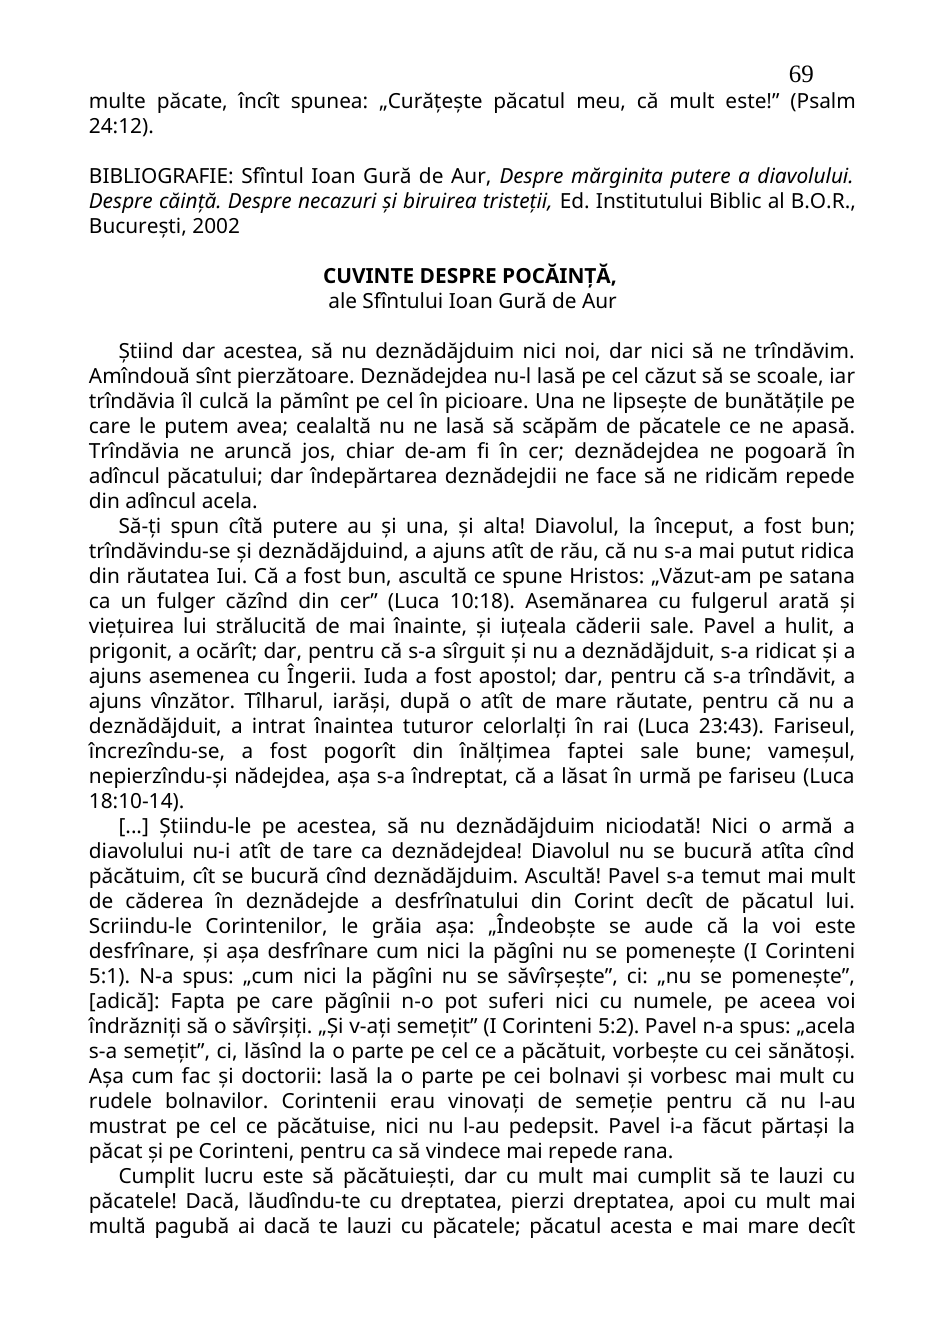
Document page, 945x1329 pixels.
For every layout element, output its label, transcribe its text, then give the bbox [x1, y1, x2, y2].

text [...] Ştiindu-le pe acestea, să nu deznădăjduim niciodată! Nici o armă a diavolului nu-i atît de tare ca deznădejdea! Diavolul nu se bucură atîta cînd păcătuim, cît se bucură cînd deznădăjduim. Ascultă! Pavel s-a temut mai mult de căderea în deznădejde a desfrînatului din Corint decît de păcatul lui. Scriindu-le Corintenilor, le grăia aşa: „Îndeobşte se aude că la voi este desfrînare, şi aşa desfrînare cum nici la păgîni nu se pomeneşte (I Corinteni 5:1). N-a spus: „cum nici la păgîni nu se săvîrşeşte”, ci: „nu se pomeneşte”, [adică]: Fapta pe care păgînii n-o pot suferi nici cu numele, pe aceea voi îndrăzniţi să o săvîrşiţi. „Şi v-aţi semeţit” (I Corinteni 5:2). Pavel n-a spus: „acela s-a semeţit”, ci, lăsînd la o parte pe cel ce a păcătuit, vorbeşte cu cei sănătoşi. Aşa cum fac şi doctorii: lasă la o parte pe cei bolnavi şi vorbesc mai mult cu rudele bolnavilor. Corintenii erau vinovaţi de semeţie pentru că nu l-au mustrat pe cel ce păcătuise, nici nu l-au pedepsit. Pavel i-a făcut părtaşi la păcat şi pe Corinteni, pentru ca să vindece mai repede rana. [89, 814, 856, 1164]
text ale Sfîntului Ioan Gură de Aur [89, 289, 856, 314]
text Cumplit lucru este să păcătuieşti, dar cu mult mai cumplit să te lauzi cu păcatele! Dacă, lăudîndu-te cu dreptatea, pierzi dreptatea, apoi cu mult mai multă pagubă ai dacă te lauzi cu păcatele; păcatul acesta e mai mare decît [89, 1164, 856, 1239]
text multe păcate, încît spunea: „Curăţeşte păcatul meu, că mult este!” (Psalm 24:12). [89, 89, 856, 139]
text BIBLIOGRAFIE: Sfîntul Ioan Gură de Aur, Despre mărginita putere a diavolului. Despre căinţă. Despre necazuri şi biruirea tristeţii, Ed. Institutului Biblic al B.O.R., Bucureşti, 2002 [89, 164, 856, 239]
text Ştiind dar acestea, să nu deznădăjduim nici noi, dar nici să ne trîndăvim. Amîndouă sînt pierzătoare. Deznădejdea nu-l lasă pe cel căzut să se scoale, iar trîndăvia îl culcă la pămînt pe cel în picioare. Una ne lipseşte de bunătăţile pe care le putem avea; cealaltă nu ne lasă să scăpăm de păcatele ce ne apasă. Trîndăvia ne aruncă jos, chiar de-am fi în cer; deznădejdea ne pogoară în adîncul păcatului; dar îndepărtarea deznădejdii ne face să ne ridicăm repede din adîncul acela. [89, 339, 856, 514]
text CUVINTE DESPRE POCĂINŢĂ, [89, 264, 856, 289]
text Să-ţi spun cîtă putere au şi una, şi alta! Diavolul, la început, a fost bun; trîndăvindu-se şi deznădăjduind, a ajuns atît de rău, că nu s-a mai putut ridica din răutatea Iui. Că a fost bun, ascultă ce spune Hristos: „Văzut-am pe satana ca un fulger căzînd din cer” (Luca 10:18). Asemănarea cu fulgerul arată şi vieţuirea lui strălucită de mai înainte, şi iuţeala căderii sale. Pavel a hulit, a prigonit, a ocărît; dar, pentru că s-a sîrguit şi nu a deznădăjduit, s-a ridicat şi a ajuns asemenea cu Îngerii. Iuda a fost apostol; dar, pentru că s-a trîndăvit, a ajuns vînzător. Tîlharul, iarăşi, după o atît de mare răutate, pentru că nu a deznădăjduit, a intrat înaintea tuturor celorlalţi în rai (Luca 23:43). Fariseul, încrezîndu-se, a fost pogorît din înălţimea faptei sale bune; vameşul, nepierzîndu-şi nădejdea, aşa s-a îndreptat, că a lăsat în urmă pe fariseu (Luca 18:10-14). [89, 514, 856, 814]
